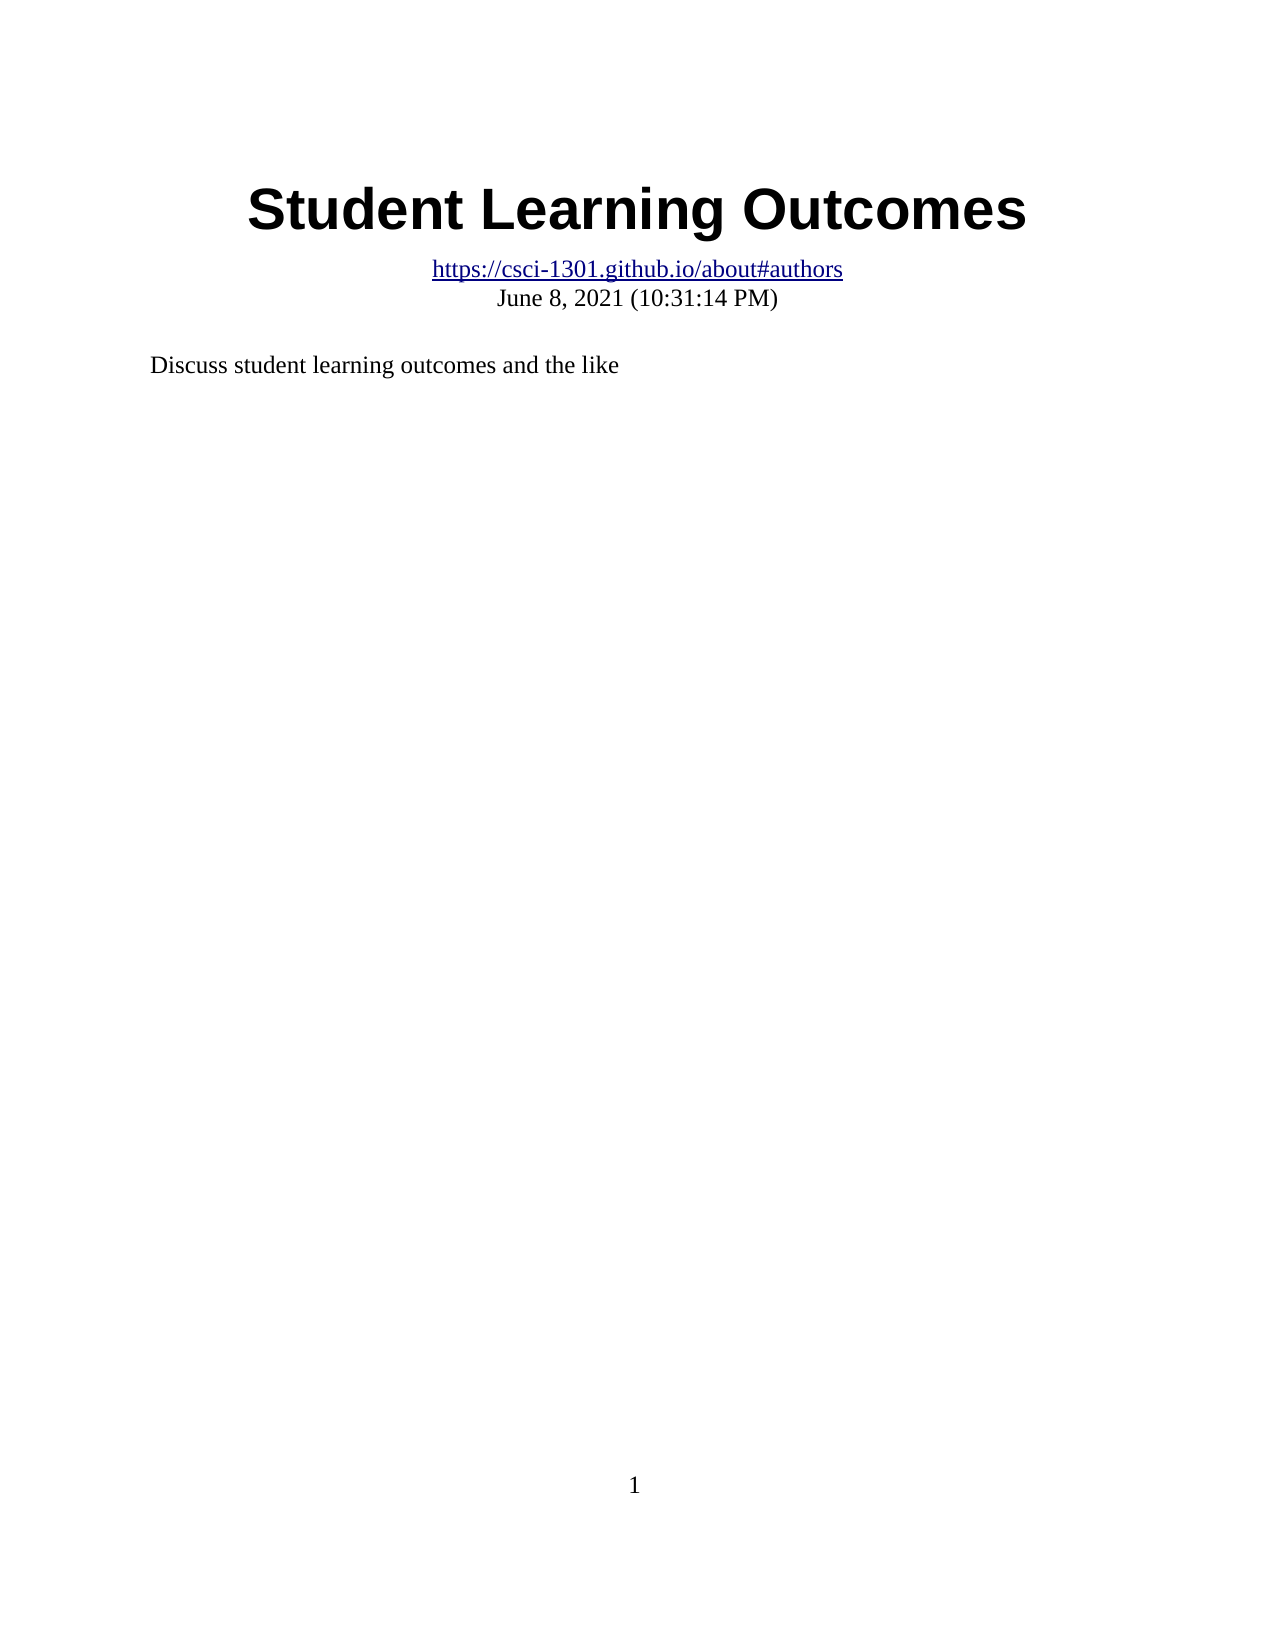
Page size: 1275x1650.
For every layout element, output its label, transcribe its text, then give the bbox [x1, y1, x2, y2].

text Discuss student learning outcomes and the like [150, 350, 1125, 378]
text https://csci-1301.github.io/about#authors [150, 254, 1125, 283]
title Student Learning Outcomes [150, 175, 1125, 242]
text June 8, 2021 (10:31:14 PM) [150, 283, 1125, 312]
